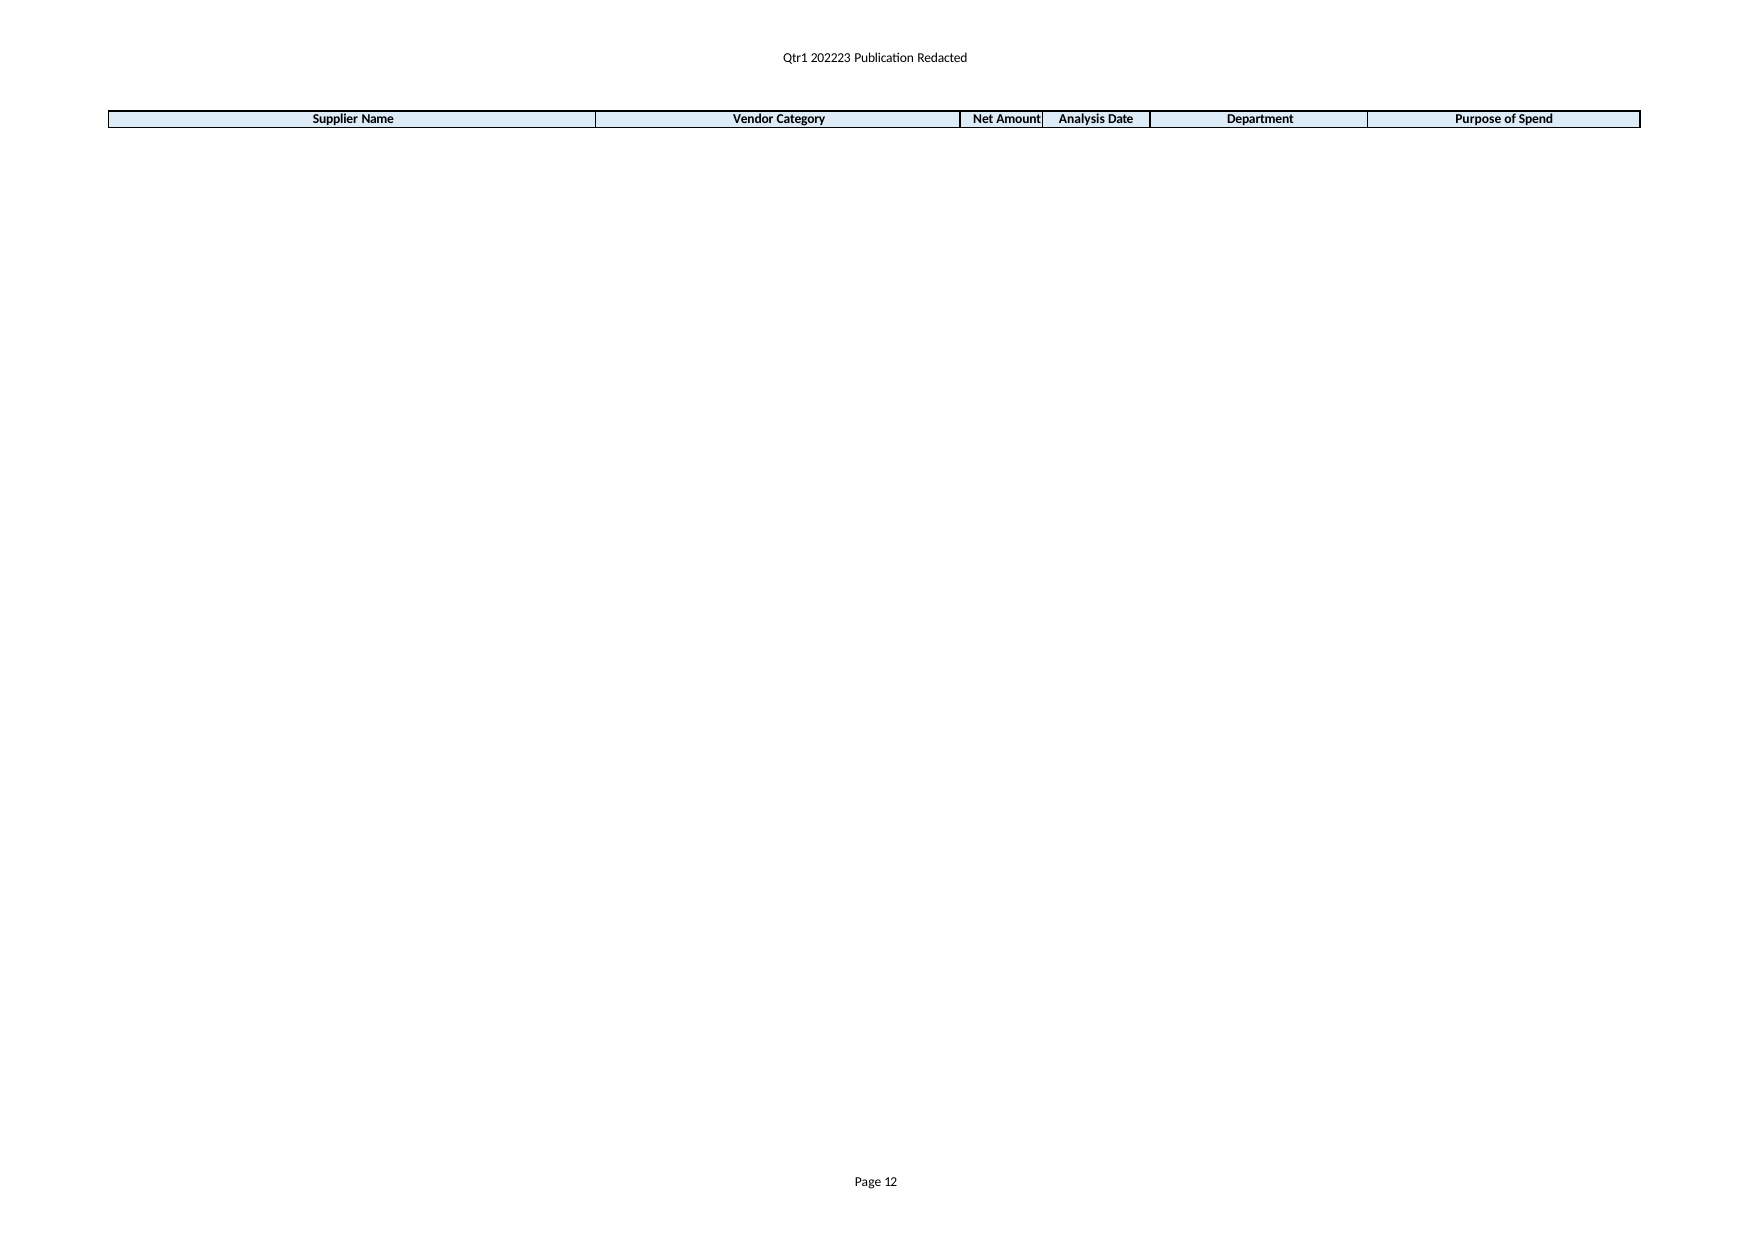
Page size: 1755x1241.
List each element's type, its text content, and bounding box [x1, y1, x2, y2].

table_header Supplier Name [109, 112, 595, 127]
table_header Analysis Date [1043, 112, 1149, 127]
table_header Vendor Category [596, 112, 959, 127]
table_header Net Amount [961, 112, 1042, 127]
table_header Purpose of Spend [1368, 112, 1639, 127]
table_header Department [1151, 112, 1367, 127]
